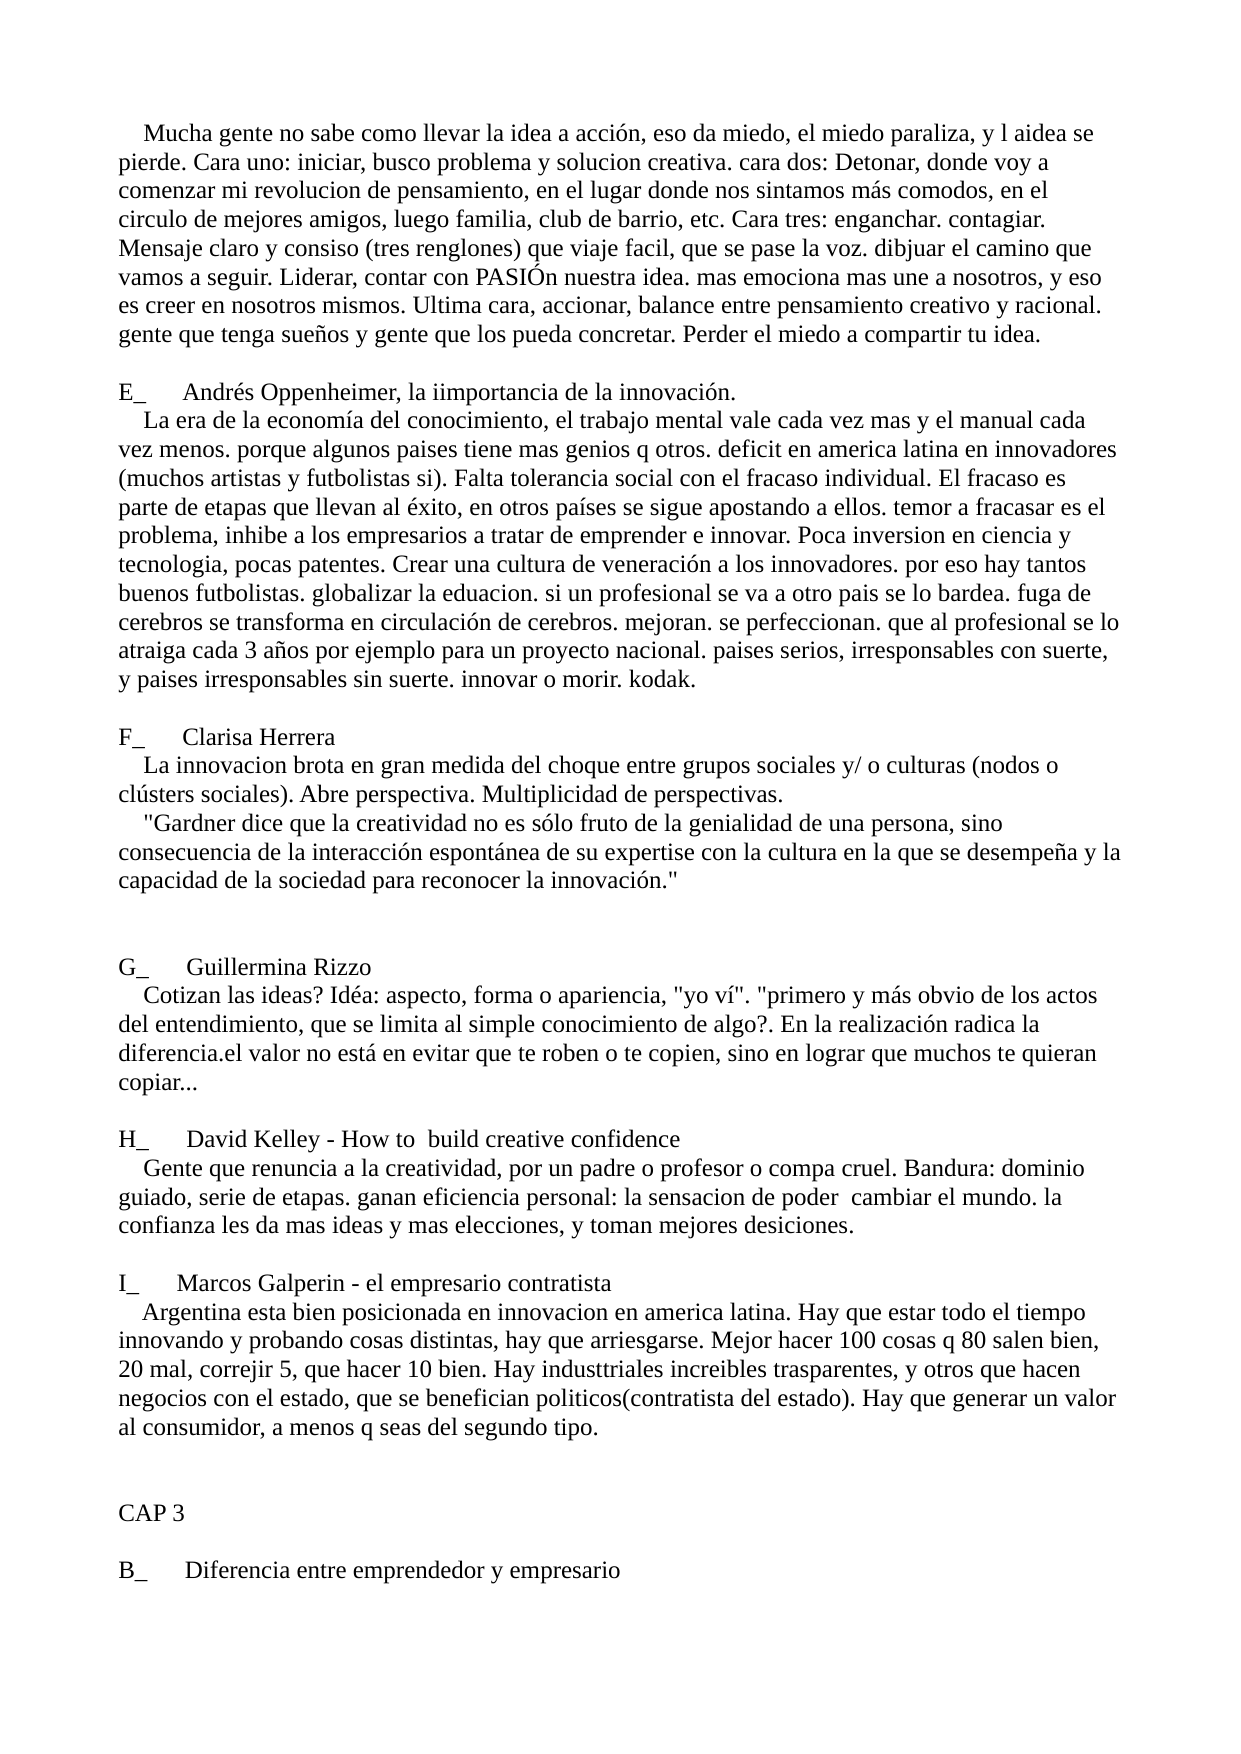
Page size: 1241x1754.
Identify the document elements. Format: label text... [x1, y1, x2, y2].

text Mucha gente no sabe como llevar la idea a acción, eso da miedo, el miedo paraliza, y l aidea se pierde. Cara uno: iniciar, busco problema y solucion creativa. cara dos: Detonar, donde voy a comenzar mi revolucion de pensamiento, en el lugar donde nos sintamos más comodos, en el circulo de mejores amigos, luego familia, club de barrio, etc. Cara tres: enganchar. contagiar. Mensaje claro y consiso (tres renglones) que viaje facil, que se pase la voz. dibjuar el camino que vamos a seguir. Liderar, contar con PASIÓn nuestra idea. mas emociona mas une a nosotros, y eso es creer en nosotros mismos. Ultima cara, accionar, balance entre pensamiento creativo y racional. gente que tenga sueños y gente que los pueda concretar. Perder el miedo a compartir tu idea. [118, 118, 1122, 348]
text I_ Marcos Galperin - el empresario contratista [118, 1268, 1122, 1297]
text Gente que renuncia a la creatividad, por un padre o profesor o compa cruel. Bandura: dominio guiado, serie de etapas. ganan eficiencia personal: la sensacion de poder cambiar el mundo. la confianza les da mas ideas y mas elecciones, y toman mejores desiciones. [118, 1153, 1122, 1239]
text F_ Clarisa Herrera [118, 722, 1122, 751]
text Cotizan las ideas? Idéa: aspecto, forma o apariencia, "yo ví". "primero y más obvio de los actos del entendimiento, que se limita al simple conocimiento de algo?. En la realización radica la diferencia.el valor no está en evitar que te roben o te copien, sino en lograr que muchos te quieran copiar... [118, 981, 1122, 1096]
text Argentina esta bien posicionada en innovacion en america latina. Hay que estar todo el tiempo innovando y probando cosas distintas, hay que arriesgarse. Mejor hacer 100 cosas q 80 salen bien, 20 mal, correjir 5, que hacer 10 bien. Hay industtriales increibles trasparentes, y otros que hacen negocios con el estado, que se benefician politicos(contratista del estado). Hay que generar un valor al consumidor, a menos q seas del segundo tipo. [118, 1297, 1122, 1441]
text La innovacion brota en gran medida del choque entre grupos sociales y/ o culturas (nodos o clústers sociales). Abre perspectiva. Multiplicidad de perspectivas. [118, 751, 1122, 808]
text CAP 3 [118, 1498, 1122, 1527]
text La era de la economía del conocimiento, el trabajo mental vale cada vez mas y el manual cada vez menos. porque algunos paises tiene mas genios q otros. deficit en america latina en innovadores (muchos artistas y futbolistas si). Falta tolerancia social con el fracaso individual. El fracaso es parte de etapas que llevan al éxito, en otros países se sigue apostando a ellos. temor a fracasar es el problema, inhibe a los empresarios a tratar de emprender e innovar. Poca inversion en ciencia y tecnologia, pocas patentes. Crear una cultura de veneración a los innovadores. por eso hay tantos buenos futbolistas. globalizar la eduacion. si un profesional se va a otro pais se lo bardea. fuga de cerebros se transforma en circulación de cerebros. mejoran. se perfeccionan. que al profesional se lo atraiga cada 3 años por ejemplo para un proyecto nacional. paises serios, irresponsables con suerte, y paises irresponsables sin suerte. innovar o morir. kodak. [118, 406, 1122, 693]
text E_ Andrés Oppenheimer, la iimportancia de la innovación. [118, 377, 1122, 406]
text H_ David Kelley - How to build creative confidence [118, 1124, 1122, 1153]
text G_ Guillermina Rizzo [118, 952, 1122, 981]
text "Gardner dice que la creatividad no es sólo fruto de la genialidad de una persona, sino consecuencia de la interacción espontánea de su expertise con la cultura en la que se desempeña y la capacidad de la sociedad para reconocer la innovación." [118, 808, 1122, 894]
text B_ Diferencia entre emprendedor y empresario [118, 1556, 1122, 1584]
